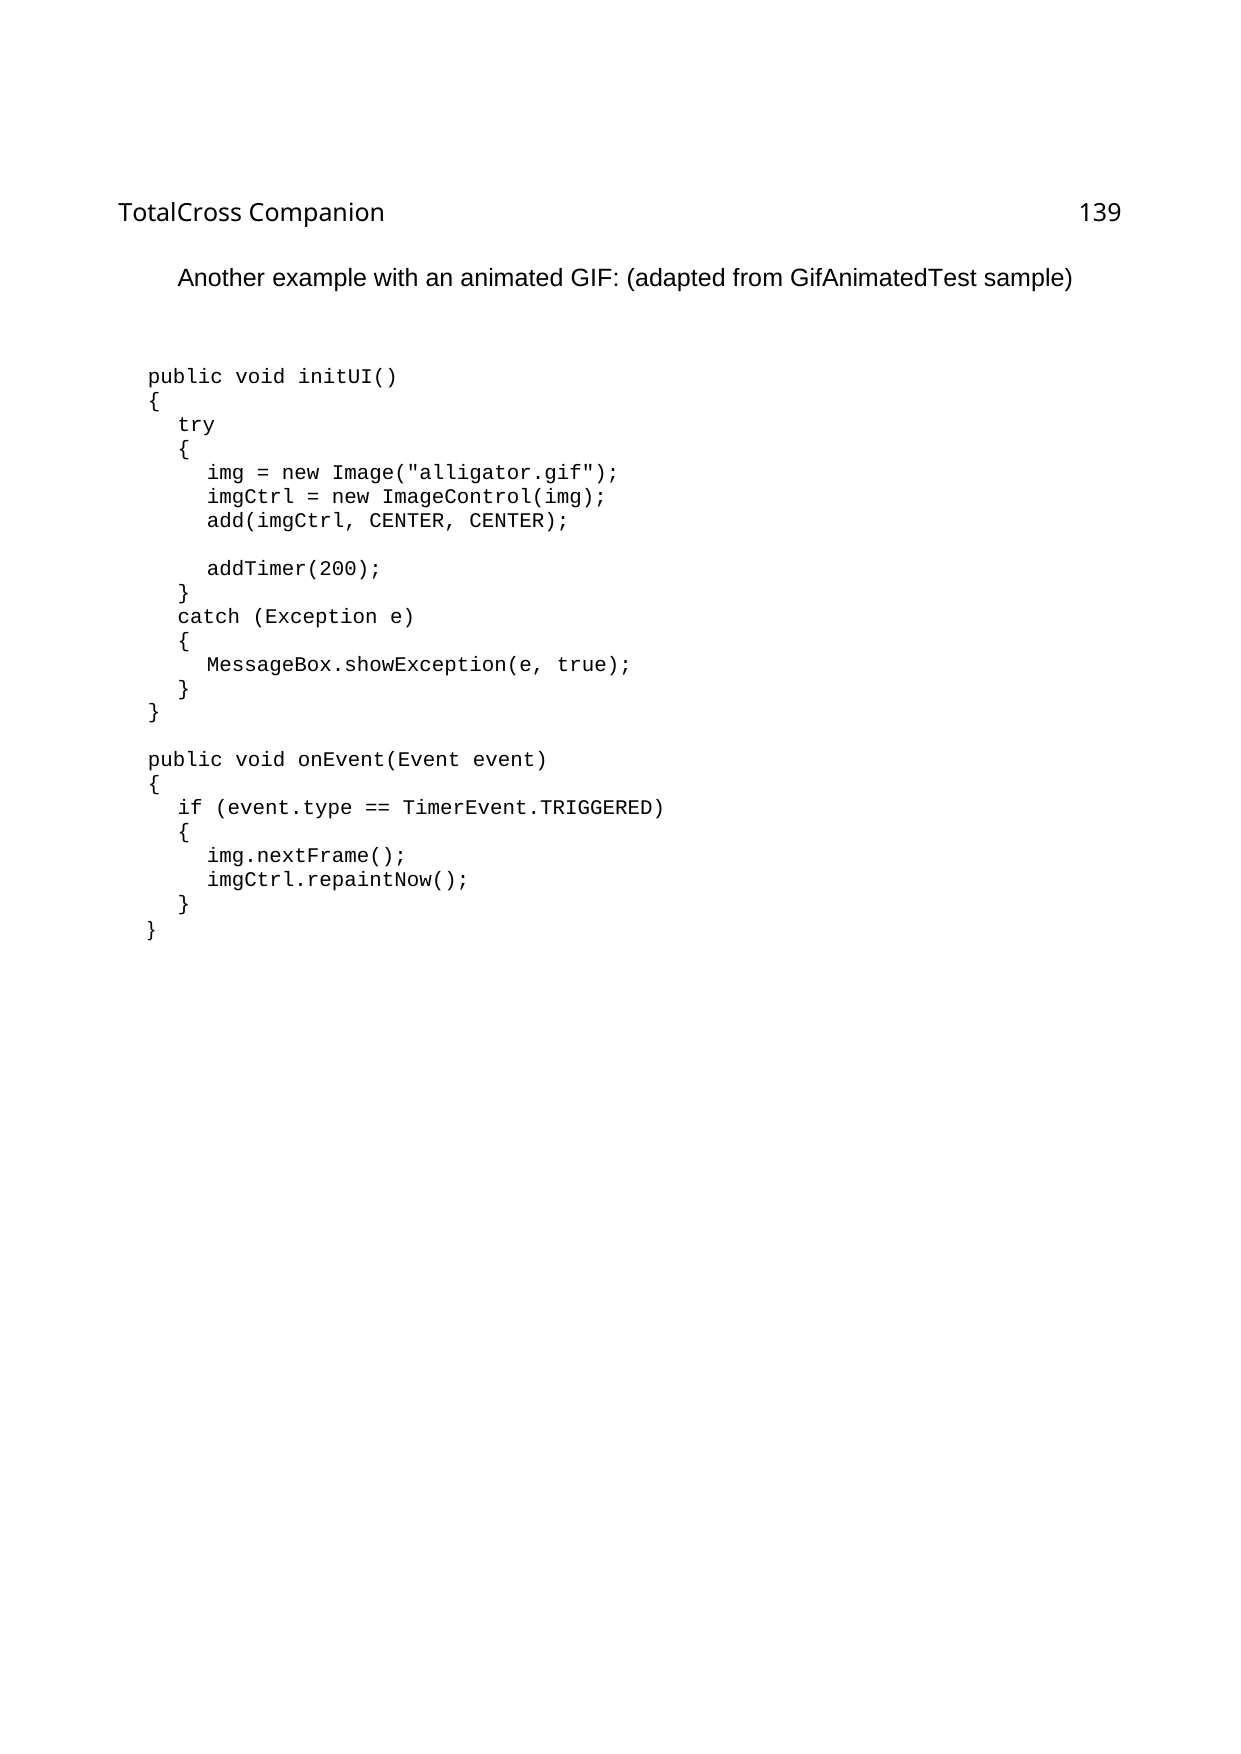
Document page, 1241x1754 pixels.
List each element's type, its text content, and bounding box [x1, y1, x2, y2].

text } [118, 677, 1122, 701]
text img = new Image("alligator.gif"); [118, 462, 1122, 486]
text { [118, 438, 1122, 462]
text catch (Exception e) [118, 606, 1122, 629]
text try [118, 414, 1122, 438]
text img.nextFrame(); [118, 845, 1122, 869]
text { [118, 821, 1122, 845]
text { [118, 629, 1122, 653]
text public void onEvent(Event event) [118, 749, 1122, 773]
text { [118, 390, 1122, 414]
text } [118, 893, 1122, 917]
text add(imgCtrl, CENTER, CENTER); [118, 510, 1122, 534]
text } [118, 701, 1122, 725]
text if (event.type == TimerEvent.TRIGGERED) [118, 797, 1122, 821]
text imgCtrl = new ImageControl(img); [118, 486, 1122, 510]
text MessageBox.showException(e, true); [118, 653, 1122, 677]
text imgCtrl.repaintNow(); [118, 869, 1122, 893]
text { [118, 773, 1122, 797]
text Another example with an animated GIF: (adapted from GifAnimatedTest sample) [118, 264, 1122, 292]
text } [118, 582, 1122, 606]
text } [118, 917, 1122, 941]
text addTimer(200); [118, 558, 1122, 582]
text public void initUI() [118, 366, 1122, 390]
